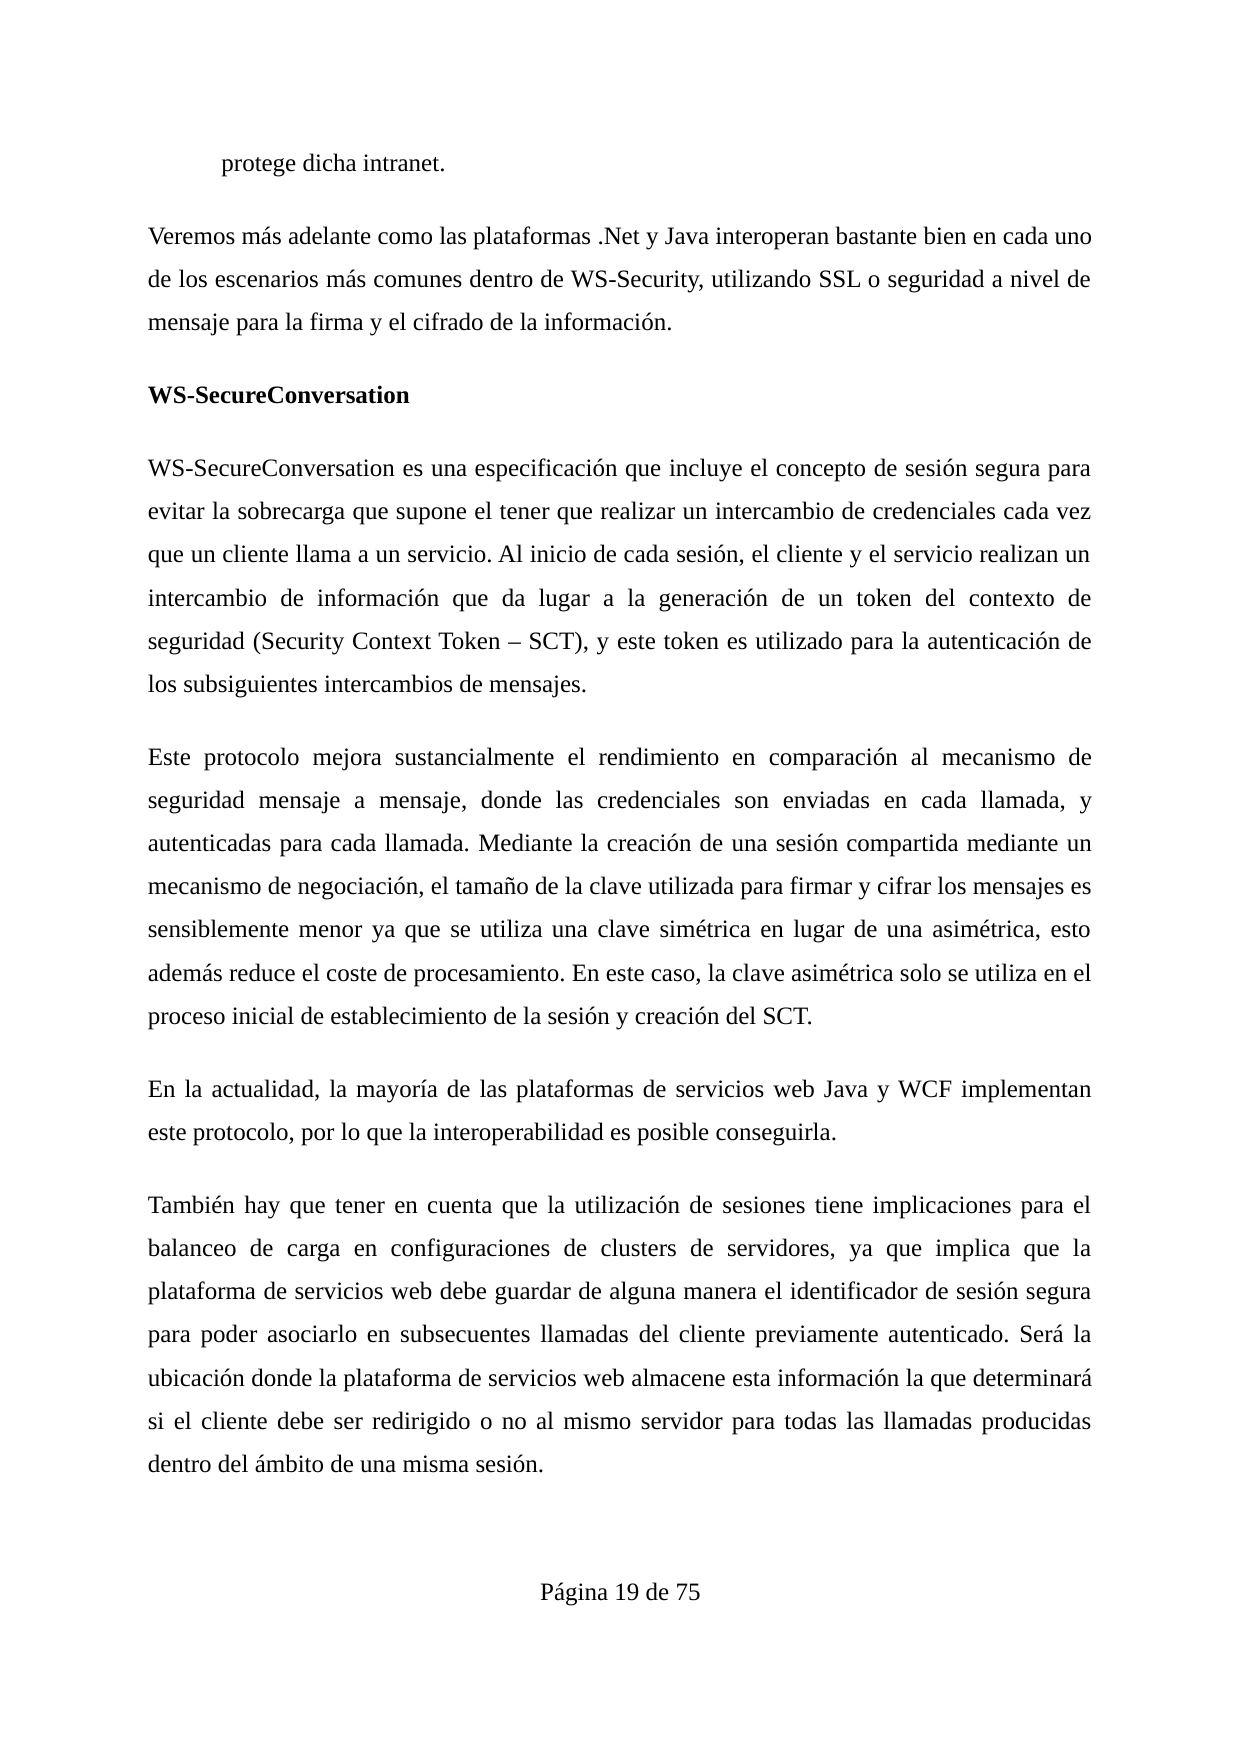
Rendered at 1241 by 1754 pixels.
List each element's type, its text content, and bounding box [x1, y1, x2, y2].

text Veremos más adelante como las plataformas .Net y Java interoperan bastante bien en cada uno de los escenarios más comunes dentro de WS-Security, utilizando SSL o seguridad a nivel de mensaje para la firma y el cifrado de la información. [148, 221, 1093, 336]
text WS-SecureConversation [148, 380, 1093, 409]
text En la actualidad, la mayoría de las plataformas de servicios web Java y WCF implementan este protocolo, por lo que la interoperabilidad es posible conseguirla. [148, 1074, 1093, 1146]
text También hay que tener en cuenta que la utilización de sesiones tiene implicaciones para el balanceo de carga en configuraciones de clusters de servidores, ya que implica que la plataforma de servicios web debe guardar de alguna manera el identificador de sesión segura para poder asociarlo en subsecuentes llamadas del cliente previamente autenticado. Será la ubicación donde la plataforma de servicios web almacene esta información la que determinará si el cliente debe ser redirigido o no al mismo servidor para todas las llamadas producidas dentro del ámbito de una misma sesión. [148, 1190, 1093, 1478]
list protege dicha intranet. [192, 148, 1093, 176]
text Este protocolo mejora sustancialmente el rendimiento en comparación al mecanismo de seguridad mensaje a mensaje, donde las credenciales son enviadas en cada llamada, y autenticadas para cada llamada. Mediante la creación de una sesión compartida mediante un mecanismo de negociación, el tamaño de la clave utilizada para firmar y cifrar los mensajes es sensiblemente menor ya que se utiliza una clave simétrica en lugar de una asimétrica, esto además reduce el coste de procesamiento. En este caso, la clave asimétrica solo se utiliza en el proceso inicial de establecimiento de la sesión y creación del SCT. [148, 742, 1093, 1029]
text WS-SecureConversation es una especificación que incluye el concepto de sesión segura para evitar la sobrecarga que supone el tener que realizar un intercambio de credenciales cada vez que un cliente llama a un servicio. Al inicio de cada sesión, el cliente y el servicio realizan un intercambio de información que da lugar a la generación de un token del contexto de seguridad (Security Context Token – SCT), y este token es utilizado para la autenticación de los subsiguientes intercambios de mensajes. [148, 453, 1093, 698]
